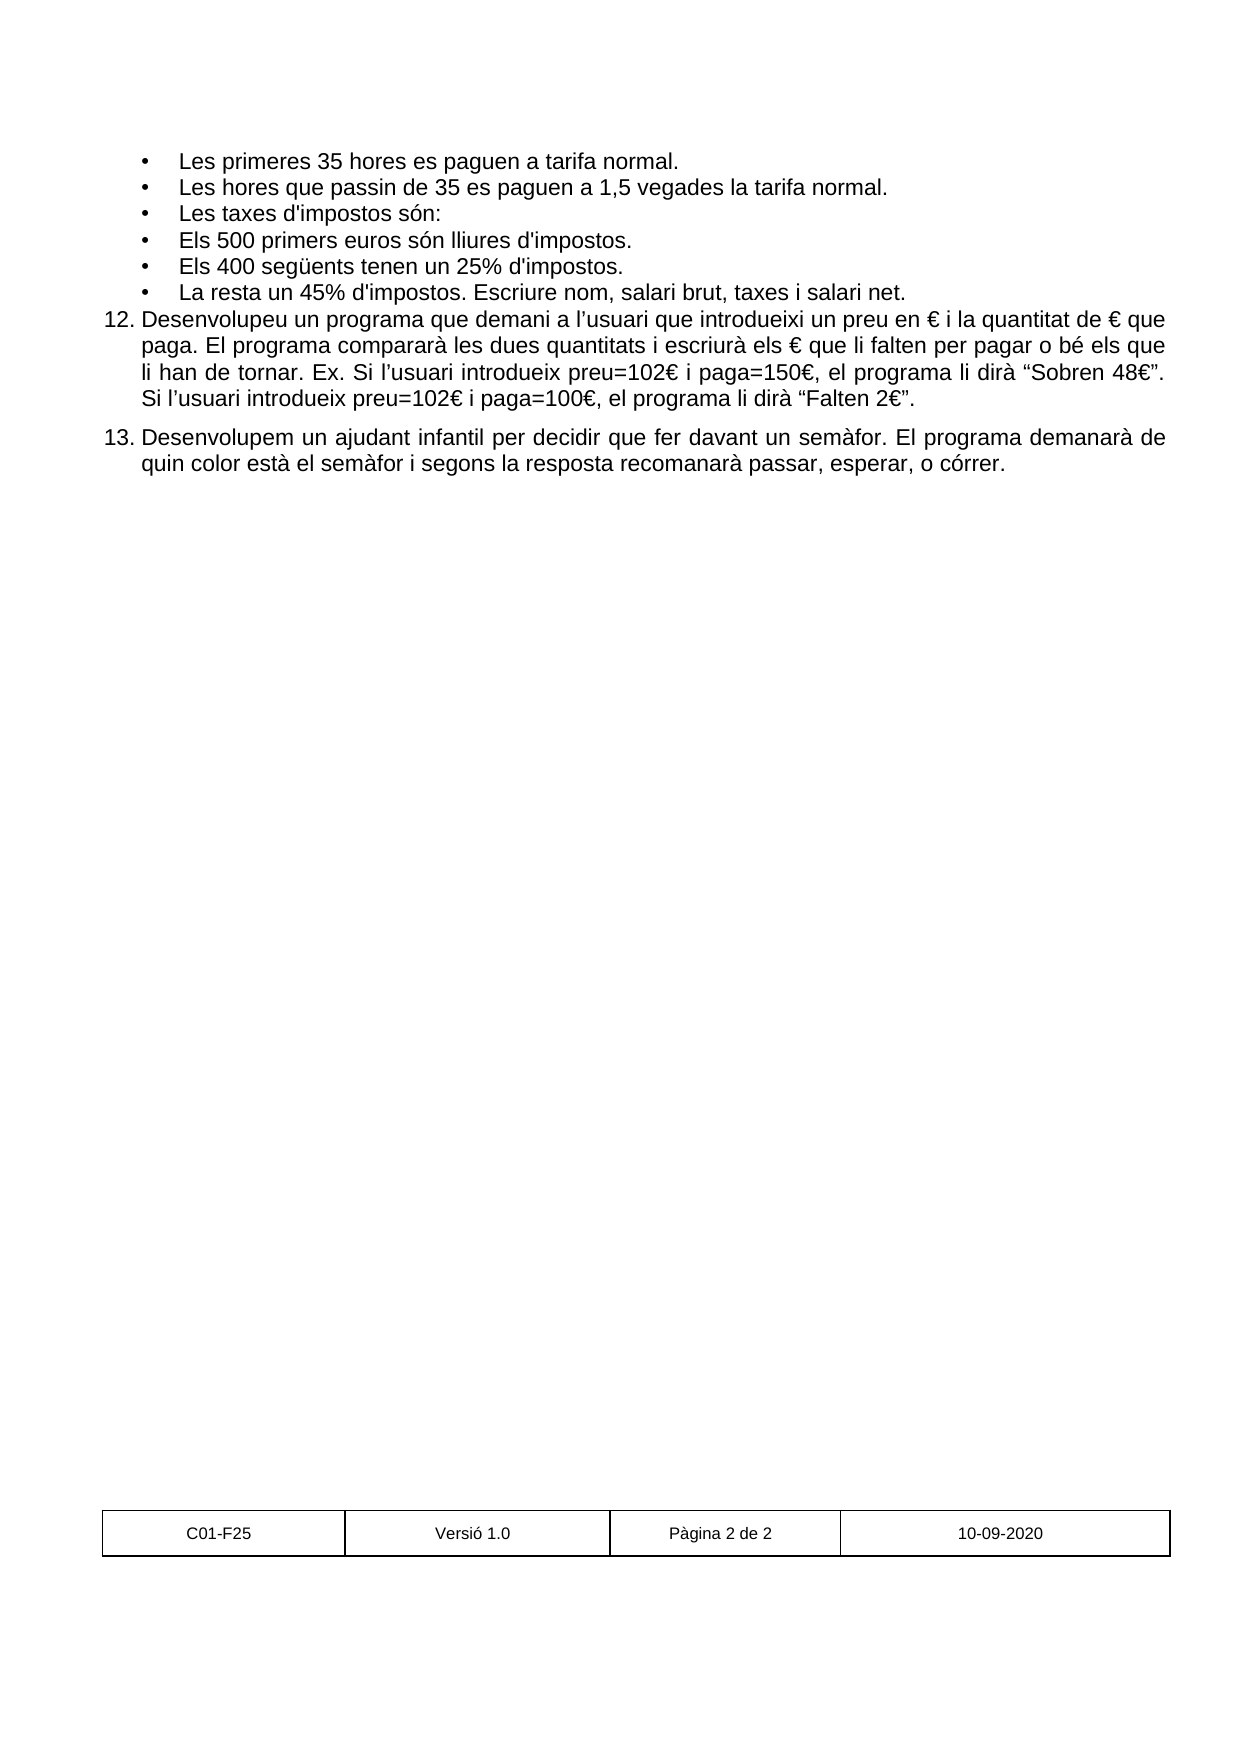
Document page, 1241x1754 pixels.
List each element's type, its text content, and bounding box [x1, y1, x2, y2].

list La resta un 45% d'impostos. Escriure nom, salari brut, taxes i salari net. [141, 279, 1167, 306]
list Les hores que passin de 35 es paguen a 1,5 vegades la tarifa normal. [141, 174, 1167, 200]
list Desenvolupeu un programa que demani a l’usuari que introdueixi un preu en € i la quantitat de € que paga. El programa compararà les dues quantitats i escriurà els € que li falten per pagar o bé els que li han de tornar. Ex. Si l’usuari introdueix preu=102€ i paga=150€, el programa li dirà “Sobren 48€”. Si l’usuari introdueix preu=102€ i paga=100€, el programa li dirà “Falten 2€”. [103, 306, 1167, 411]
list Els 400 següents tenen un 25% d'impostos. [141, 253, 1167, 279]
list Desenvolupem un ajudant infantil per decidir que fer davant un semàfor. El programa demanarà de quin color està el semàfor i segons la resposta recomanarà passar, esperar, o córrer. [103, 424, 1167, 476]
list Els 500 primers euros són lliures d'impostos. [141, 227, 1167, 253]
list Les primeres 35 hores es paguen a tarifa normal. [141, 148, 1167, 174]
list Les taxes d'impostos són: [141, 200, 1167, 227]
